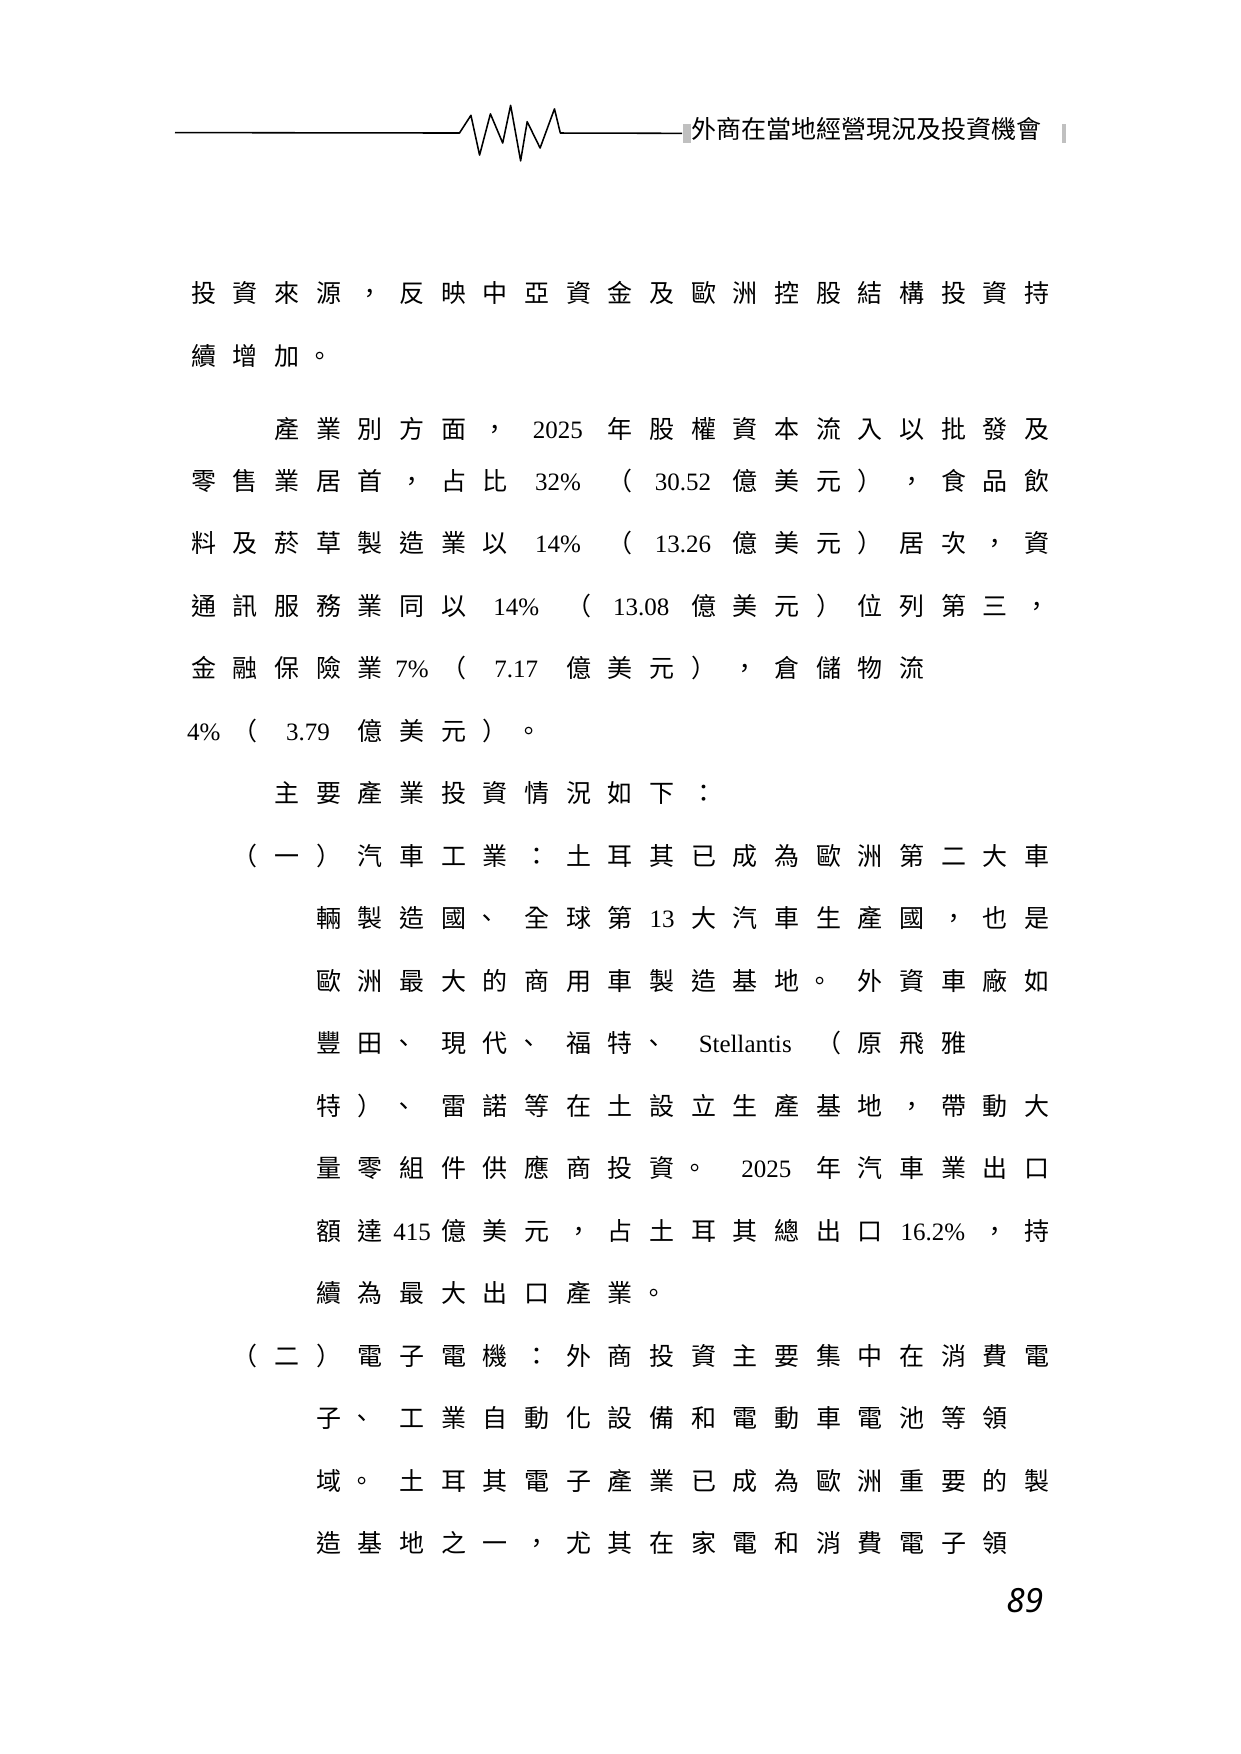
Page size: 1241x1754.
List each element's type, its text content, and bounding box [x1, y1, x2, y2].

text 主要產業投資情況如下： [183, 750, 1058, 813]
text 產業別方面，2025年股權資本流入以批發及零售業居首，占比32%（30.52億美元），食品飲料及菸草製造業以14%（13.26億美元）居次，資通訊服務業同以14%（13.08億美元）位列第三，金融保險業7%（7.17億美元），倉儲物流4%（3.79億美元）。 [183, 375, 1058, 750]
text （二）電子電機：外商投資主要集中在消費電子、工業自動化設備和電動車電池等領域。土耳其電子產業已成為歐洲重要的製造基地之一，尤其在家電和消費電子領 [207, 1313, 1058, 1563]
text 投資來源，反映中亞資金及歐洲控股結構投資持續增加。 [183, 250, 1058, 375]
text （一）汽車工業：土耳其已成為歐洲第二大車輛製造國、全球第13大汽車生產國，也是歐洲最大的商用車製造基地。外資車廠如豐田、現代、福特、Stellantis（原飛雅特）、雷諾等在土設立生產基地，帶動大量零組件供應商投資。2025年汽車業出口額達415億美元，占土耳其總出口16.2%，持續為最大出口產業。 [207, 813, 1058, 1313]
